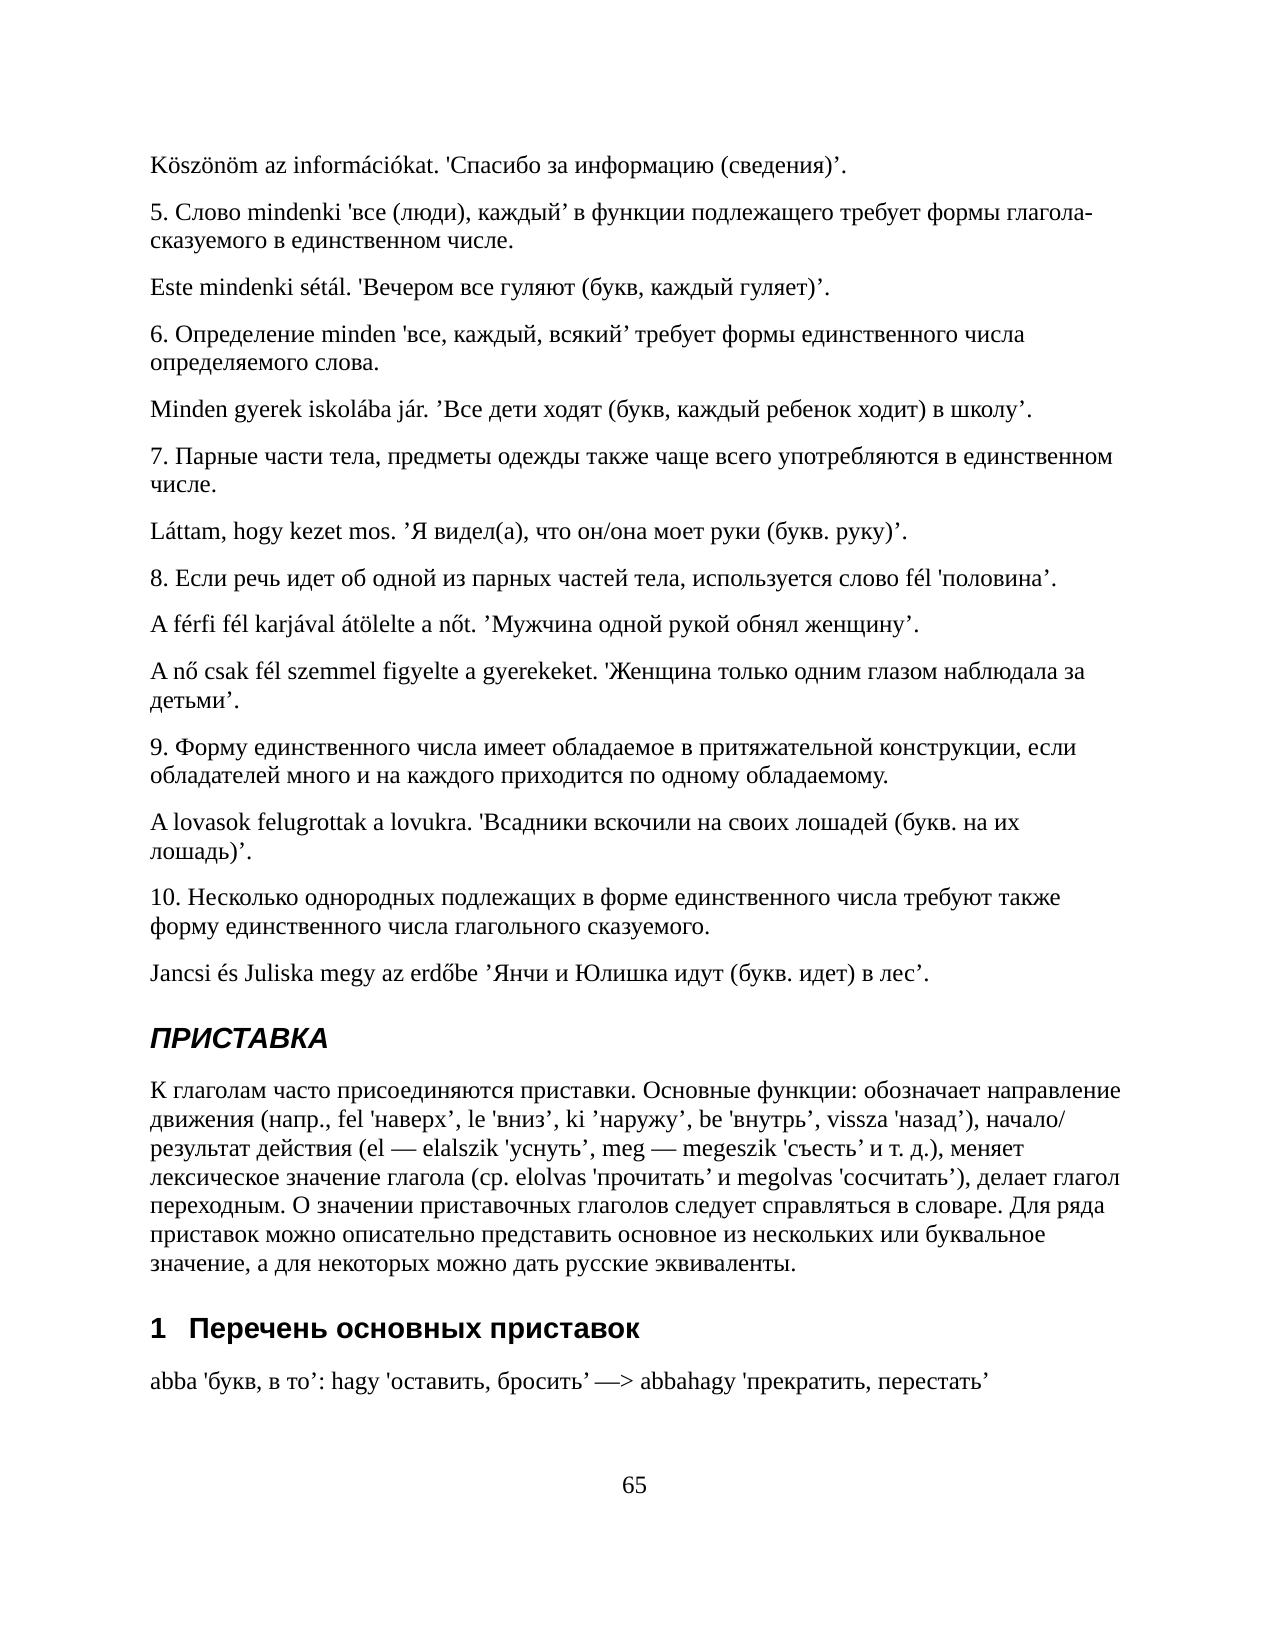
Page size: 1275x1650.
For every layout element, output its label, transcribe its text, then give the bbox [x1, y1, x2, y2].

text 5. Слово mindenki 'все (люди), каждый’ в функции подлежащего требует формы глагола-сказуемого в единственном числе. [150, 197, 1125, 254]
text A nő csak fél szemmel figyelte a gyerekeket. 'Женщина только одним глазом наблюдала за детьми’. [150, 656, 1125, 714]
text 10. Несколько однородных подлежащих в форме единственного числа требуют также форму единственного числа глагольного сказуемого. [150, 882, 1125, 940]
subtitle Перечень основных приставок [150, 1311, 1125, 1344]
text Este mindenki sétál. 'Вечером все гуляют (букв, каждый гуляет)’. [150, 272, 1125, 301]
text 8. Если речь идет об одной из парных частей тела, используется слово fél 'половина’. [150, 563, 1125, 592]
text 6. Определение minden 'все, каждый, всякий’ требует формы единственного числа определяемого слова. [150, 319, 1125, 376]
text 9. Форму единственного числа имеет обладаемое в притяжательной конструкции, если обладателей много и на каждого приходится по одному обладаемому. [150, 732, 1125, 789]
text Láttam, hogy kezet mos. ’Я видел(а), что он/она моет руки (букв. руку)’. [150, 516, 1125, 545]
text Köszönöm az információkat. 'Спасибо за информацию (сведения)’. [150, 150, 1125, 179]
text 7. Парные части тела, предметы одежды также чаще всего употребляются в единственном числе. [150, 441, 1125, 498]
text abba 'букв, в то’: hagy 'оставить, бросить’ —> abbahagy 'прекратить, перестать’ [150, 1366, 1125, 1394]
text Minden gyerek iskolába jár. ’Все дети ходят (букв, каждый ребенок ходит) в школу’. [150, 394, 1125, 423]
text К глаголам часто присоединяются приставки. Основные функции: обозначает направление движения (напр., fel 'наверх’, lе 'вниз’, ki ’наружу’, be 'внутрь’, vissza 'назад’), начало/ результат действия (el — elalszik 'уснуть’, meg — megeszik 'съесть’ и т. д.), меняет лексическое значение глагола (ср. elolvas 'прочитать’ и megolvas 'сосчитать’), делает глагол переходным. О значении приставочных глаголов следует справляться в словаре. Для ряда приставок можно описательно представить основное из нескольких или буквальное значение, а для некоторых можно дать русские эквиваленты. [150, 1076, 1125, 1277]
subtitle ПРИСТАВКА [150, 1021, 1125, 1054]
text Jancsi és Juliska megy az erdőbe ’Янчи и Юлишка идут (букв. идет) в лес’. [150, 958, 1125, 987]
text A lovasok felugrottak a lovukra. 'Всадники вскочили на своих лошадей (букв. на их лошадь)’. [150, 807, 1125, 864]
text A férfi fél karjával átölelte a nőt. ’Мужчина одной рукой обнял женщину’. [150, 609, 1125, 638]
